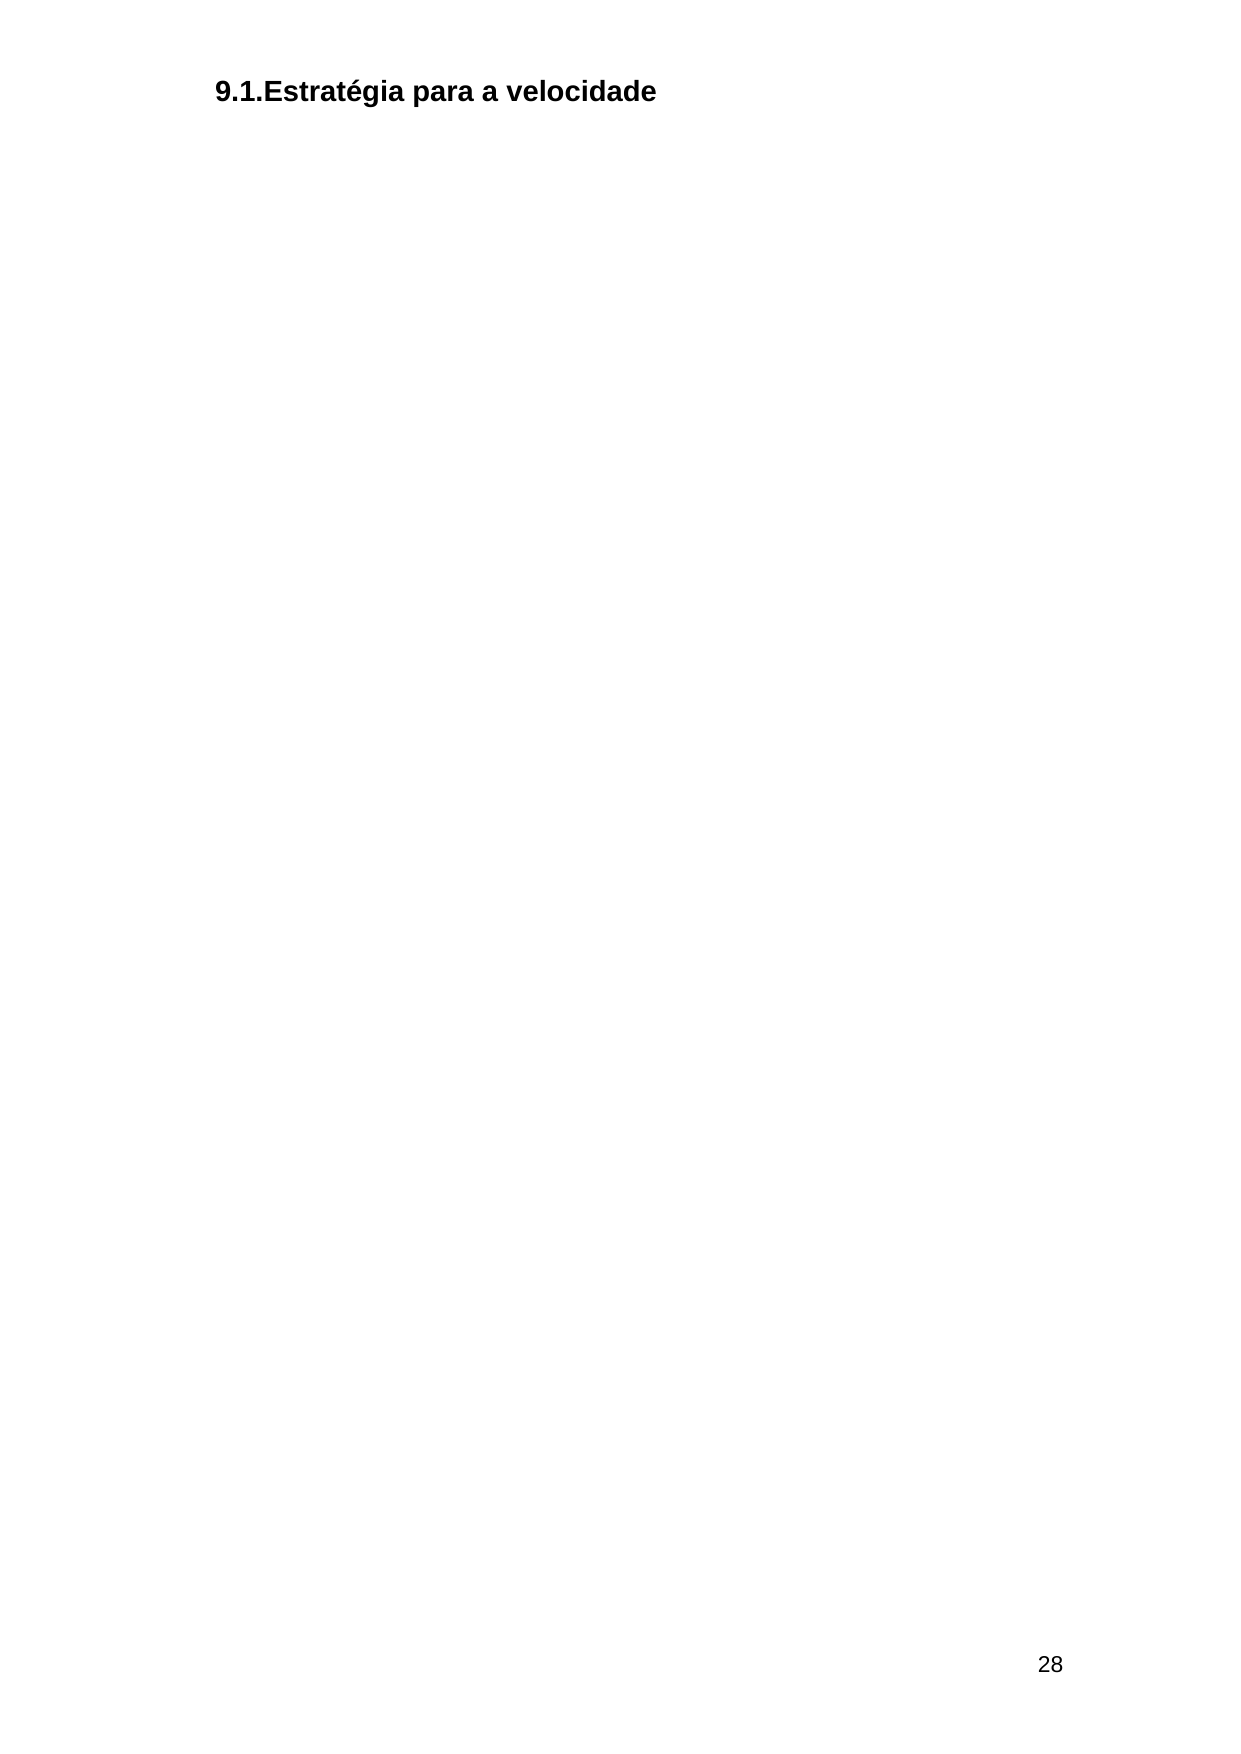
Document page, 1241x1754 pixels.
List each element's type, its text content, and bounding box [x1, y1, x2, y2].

subtitle Estratégia para a velocidade [215, 74, 1063, 107]
